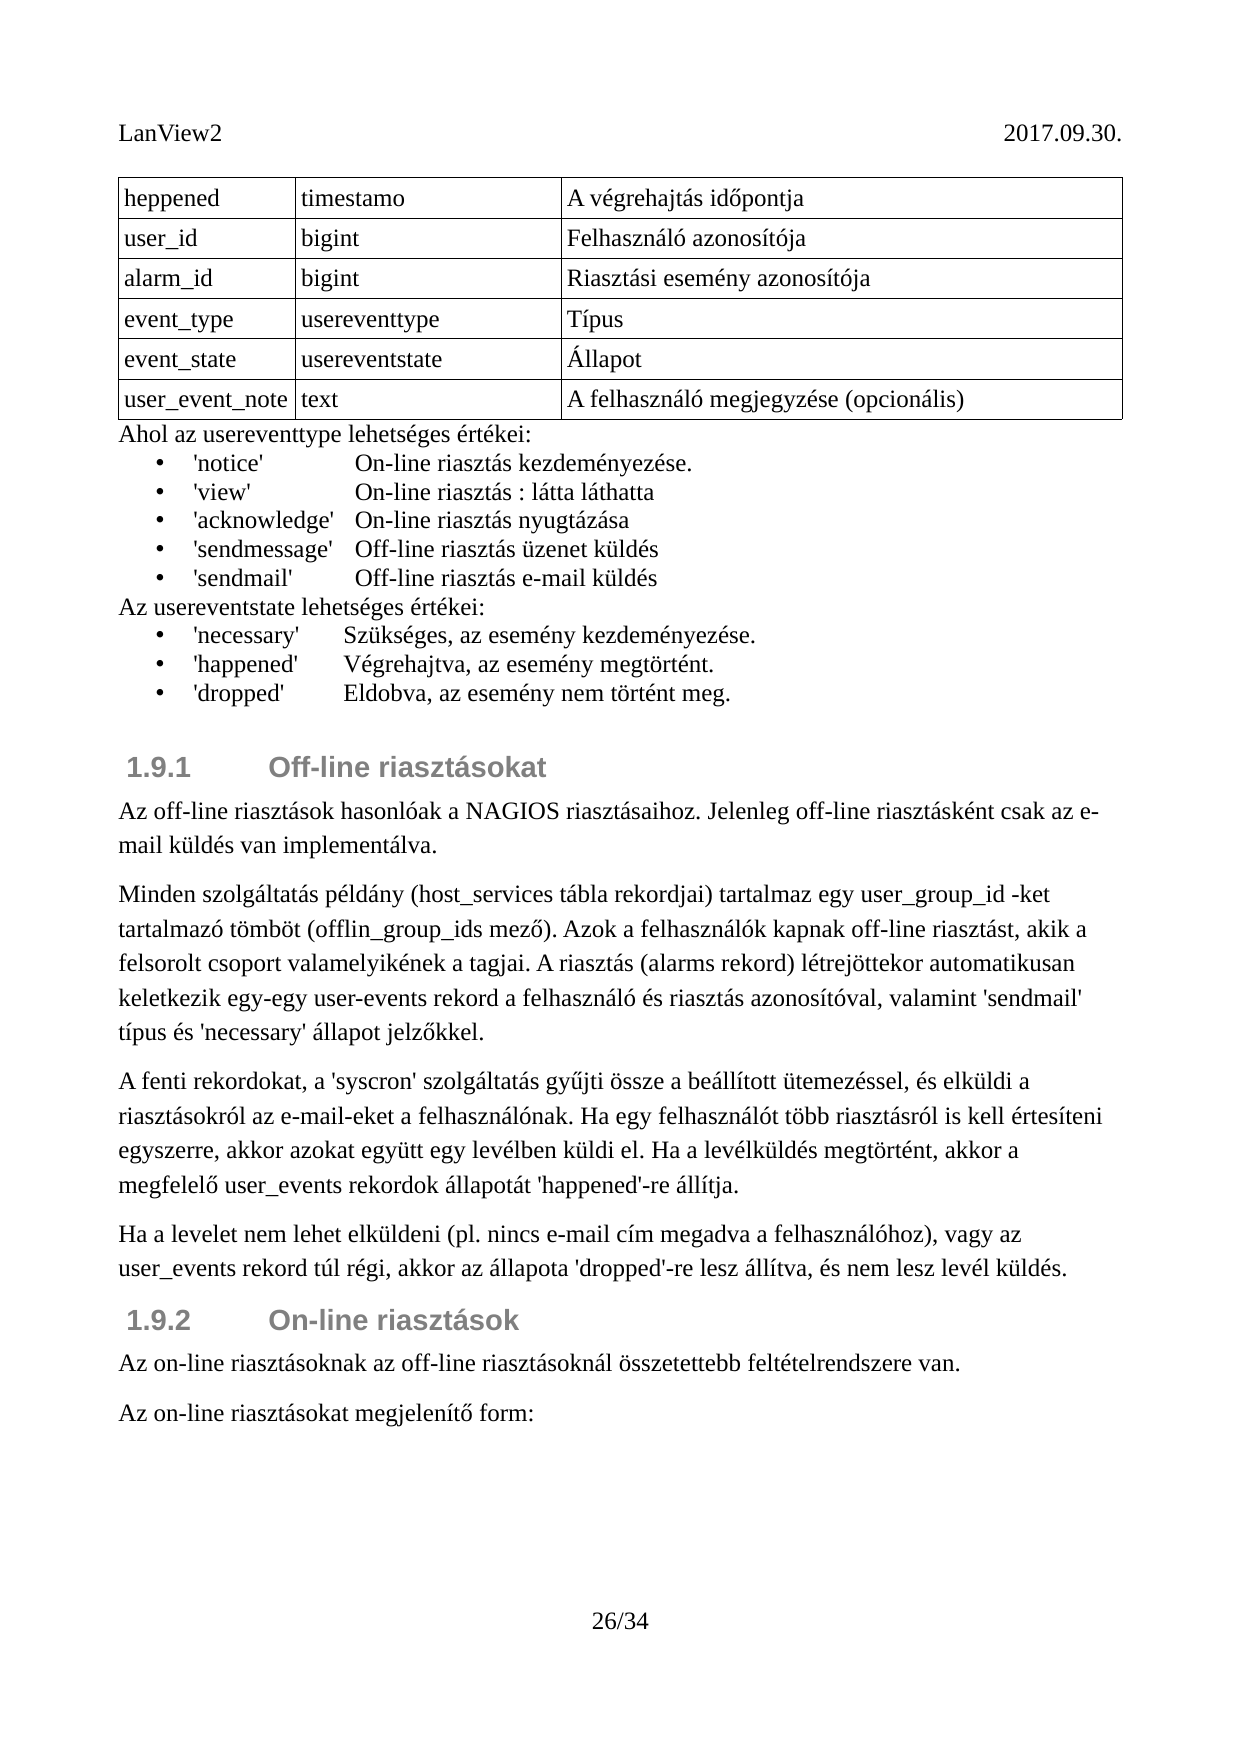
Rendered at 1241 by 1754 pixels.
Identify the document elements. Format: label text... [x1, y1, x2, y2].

list 'sendmessage' Off-line riasztás üzenet küldés [156, 534, 1122, 563]
table_cell bigint [296, 219, 561, 258]
table_cell Állapot [562, 339, 1122, 379]
table_cell Felhasználó azonosítója [562, 219, 1122, 258]
table_cell A felhasználó megjegyzése (opcionális) [562, 380, 1122, 419]
list 'dropped' Eldobva, az esemény nem történt meg. [156, 678, 1122, 707]
list 'view' On-line riasztás : látta láthatta [156, 477, 1122, 505]
table_cell alarm_id [119, 259, 295, 298]
subtitle Off-line riasztásokat [118, 750, 1122, 783]
text Ahol az usereventtype lehetséges értékei: [118, 420, 1122, 448]
table_cell text [296, 380, 561, 419]
list 'acknowledge' On-line riasztás nyugtázása [156, 505, 1122, 534]
table_cell heppened [119, 178, 295, 217]
text Minden szolgáltatás példány (host_services tábla rekordjai) tartalmaz egy user_group_id -ket tartalmazó tömböt (offlin_group_ids mező). Azok a felhasználók kapnak off-line riasztást, akik a felsorolt csoport valamelyikének a tagjai. A riasztás (alarms rekord) létrejöttekor automatikusan keletkezik egy-egy user-events rekord a felhasználó és riasztás azonosítóval, valamint 'sendmail' típus és 'necessary' állapot jelzőkkel. [118, 879, 1122, 1046]
table_cell Típus [562, 299, 1122, 338]
text Az usereventstate lehetséges értékei: [118, 592, 1122, 620]
table_cell event_type [119, 299, 295, 338]
table_cell event_state [119, 339, 295, 379]
table_cell Riasztási esemény azonosítója [562, 259, 1122, 298]
text Az off-line riasztások hasonlóak a NAGIOS riasztásaihoz. Jelenleg off-line riasztásként csak az e-mail küldés van implementálva. [118, 796, 1122, 859]
text Az on-line riasztásoknak az off-line riasztásoknál összetettebb feltételrendszere van. [118, 1348, 1122, 1377]
text A fenti rekordokat, a 'syscron' szolgáltatás gyűjti össze a beállított ütemezéssel, és elküldi a riasztásokról az e-mail-eket a felhasználónak. Ha egy felhasználót több riasztásról is kell értesíteni egyszerre, akkor azokat együtt egy levélben küldi el. Ha a levélküldés megtörtént, akkor a megfelelő user_events rekordok állapotát 'happened'-re állítja. [118, 1066, 1122, 1199]
table_cell usereventstate [296, 339, 561, 379]
table_cell usereventtype [296, 299, 561, 338]
list 'notice' On-line riasztás kezdeményezése. [156, 448, 1122, 477]
subtitle On-line riasztások [118, 1302, 1122, 1336]
table_cell user_event_note [119, 380, 295, 419]
table_cell timestamo [296, 178, 561, 217]
table_cell bigint [296, 259, 561, 298]
text Ha a levelet nem lehet elküldeni (pl. nincs e-mail cím megadva a felhasználóhoz), vagy az user_events rekord túl régi, akkor az állapota 'dropped'-re lesz állítva, és nem lesz levél küldés. [118, 1219, 1122, 1282]
table_cell A végrehajtás időpontja [562, 178, 1122, 217]
text Az on-line riasztásokat megjelenítő form: [118, 1398, 1122, 1426]
list 'sendmail' Off-line riasztás e-mail küldés [156, 563, 1122, 592]
table_cell user_id [119, 219, 295, 258]
list 'necessary' Szükséges, az esemény kezdeményezése. [156, 620, 1122, 649]
list 'happened' Végrehajtva, az esemény megtörtént. [156, 649, 1122, 678]
